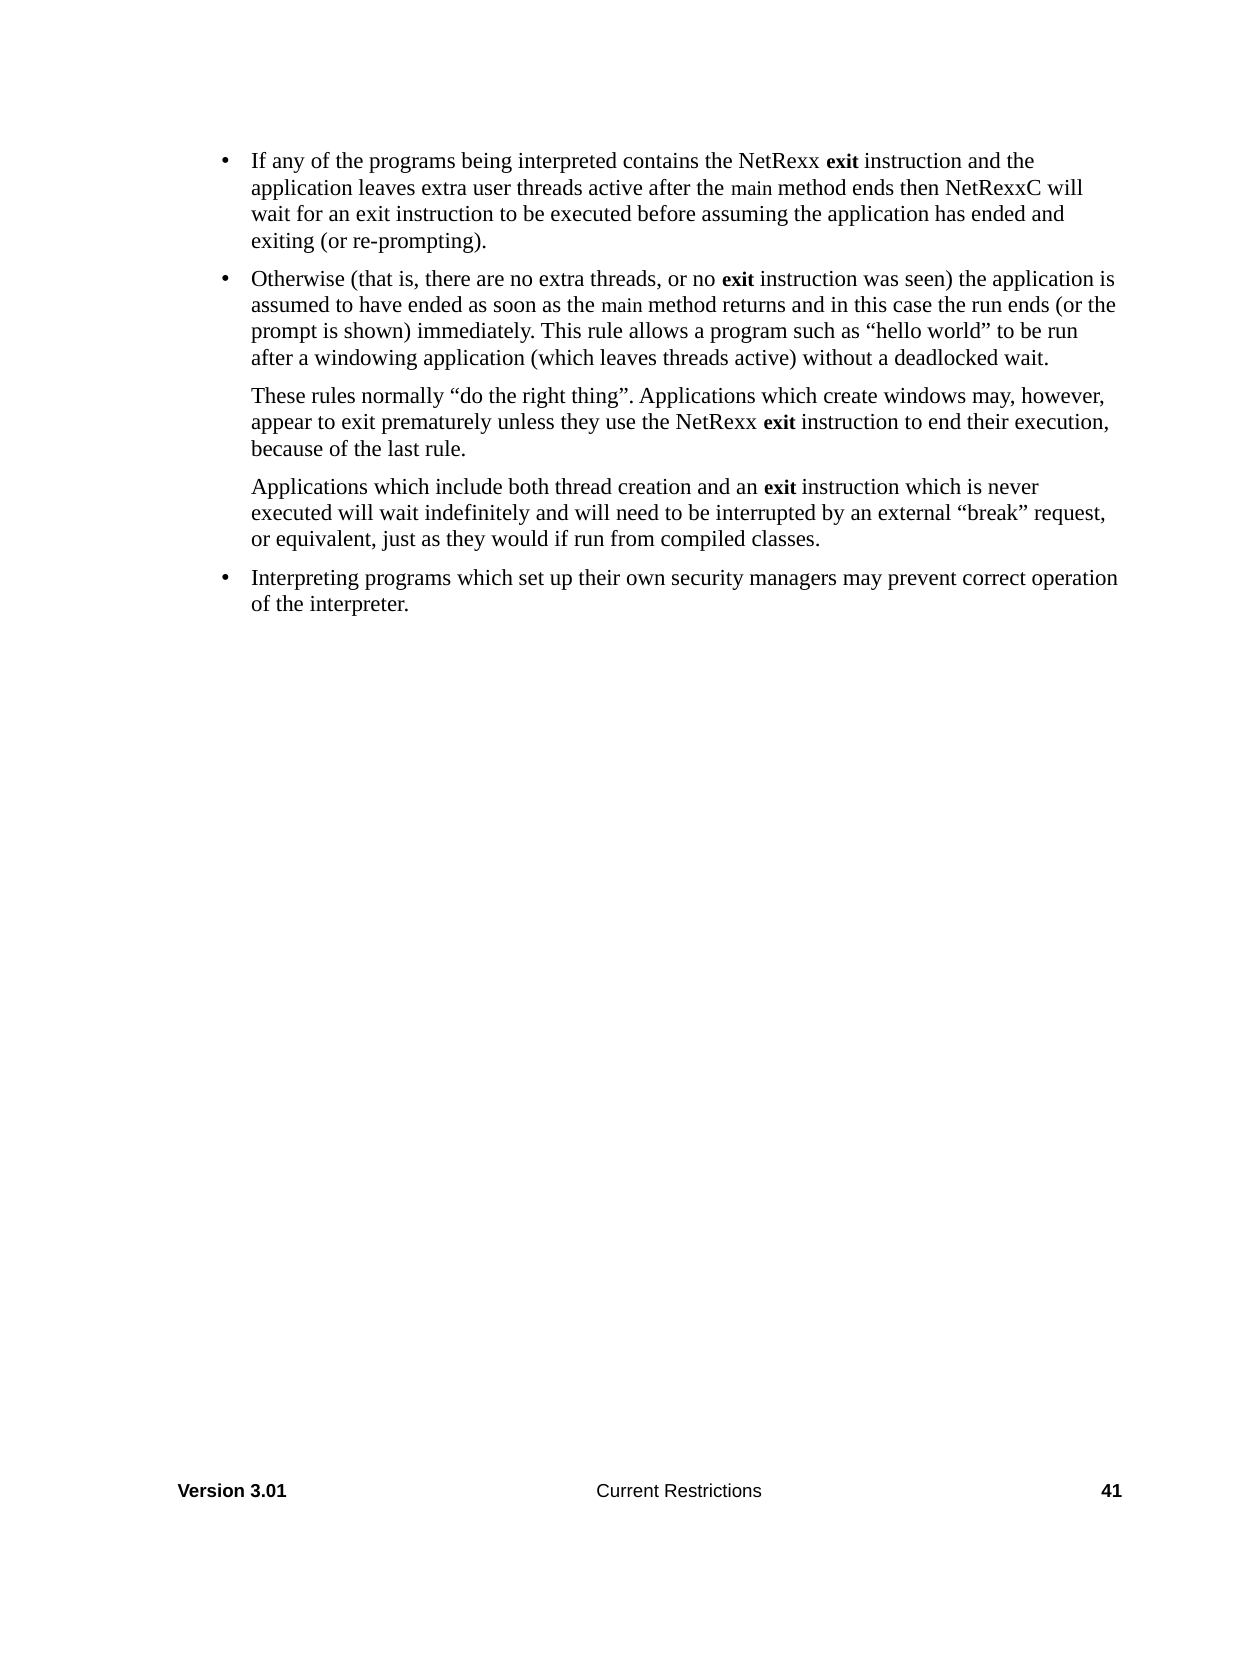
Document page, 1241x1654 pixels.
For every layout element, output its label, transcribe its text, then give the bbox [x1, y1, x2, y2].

list Interpreting programs which set up their own security managers may prevent correct operation of the interpreter. [221, 564, 1122, 616]
list Applications which include both thread creation and an exit instruction which is never executed will wait indefinitely and will need to be interrupted by an external “break” request, or equivalent, just as they would if run from compiled classes. [221, 473, 1122, 552]
list Otherwise (that is, there are no extra threads, or no exit instruction was seen) the application is assumed to have ended as soon as the main method returns and in this case the run ends (or the prompt is shown) immediately. This rule allows a program such as “hello world” to be run after a windowing application (which leaves threads active) without a deadlocked wait. [221, 265, 1122, 370]
list These rules normally “do the right thing”. Applications which create windows may, however, appear to exit prematurely unless they use the NetRexx exit instruction to end their execution, because of the last rule. [221, 382, 1122, 461]
list If any of the programs being interpreted contains the NetRexx exit instruction and the application leaves extra user threads active after the main method ends then NetRexxC will wait for an exit instruction to be executed before assuming the application has ended and exiting (or re-prompting). [221, 148, 1122, 253]
